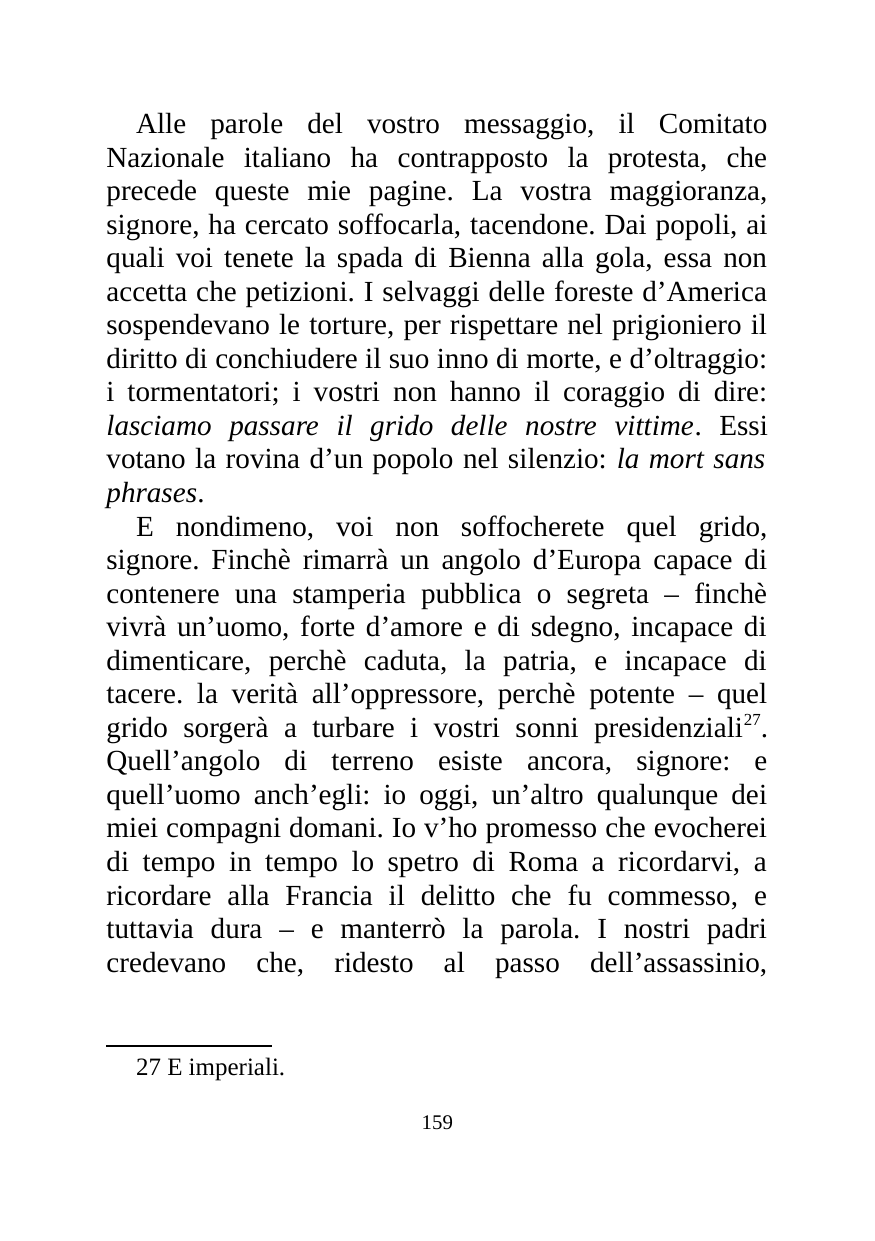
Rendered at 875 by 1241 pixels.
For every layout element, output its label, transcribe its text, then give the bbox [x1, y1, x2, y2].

text E imperiali. [106, 1052, 768, 1080]
text Alle parole del vostro messaggio, il Comitato Nazionale italiano ha contrapposto la protesta, che precede queste mie pagine. La vostra maggioranza, signore, ha cercato soffocarla, tacendone. Dai popoli, ai quali voi tenete la spada di Bienna alla gola, essa non accetta che petizioni. I selvaggi delle foreste d’America sospendevano le torture, per rispettare nel prigioniero il diritto di conchiudere il suo inno di morte, e d’oltraggio: i tormentatori; i vostri non hanno il coraggio di dire: lasciamo passare il grido delle nostre vittime. Essi votano la rovina d’un popolo nel silenzio: la mort sans phrases. [106, 106, 768, 509]
text E nondimeno, voi non soffocherete quel grido, signore. Finchè rimarrà un angolo d’Europa capace di contenere una stamperia pubblica o segreta – finchè vivrà un’uomo, forte d’amore e di sdegno, incapace di dimenticare, perchè caduta, la patria, e incapace di tacere. la verità all’oppressore, perchè potente – quel grido sorgerà a turbare i vostri sonni presidenziali. Quell’angolo di terreno esiste ancora, signore: e quell’uomo anch’egli: io oggi, un’altro qualunque dei miei compagni domani. Io v’ho promesso che evocherei di tempo in tempo lo spetro di Roma a ricordarvi, a ricordare alla Francia il delitto che fu commesso, e tuttavia dura – e manterrò la parola. I nostri padri credevano che, ridesto al passo dell’assassinio, [106, 509, 768, 978]
